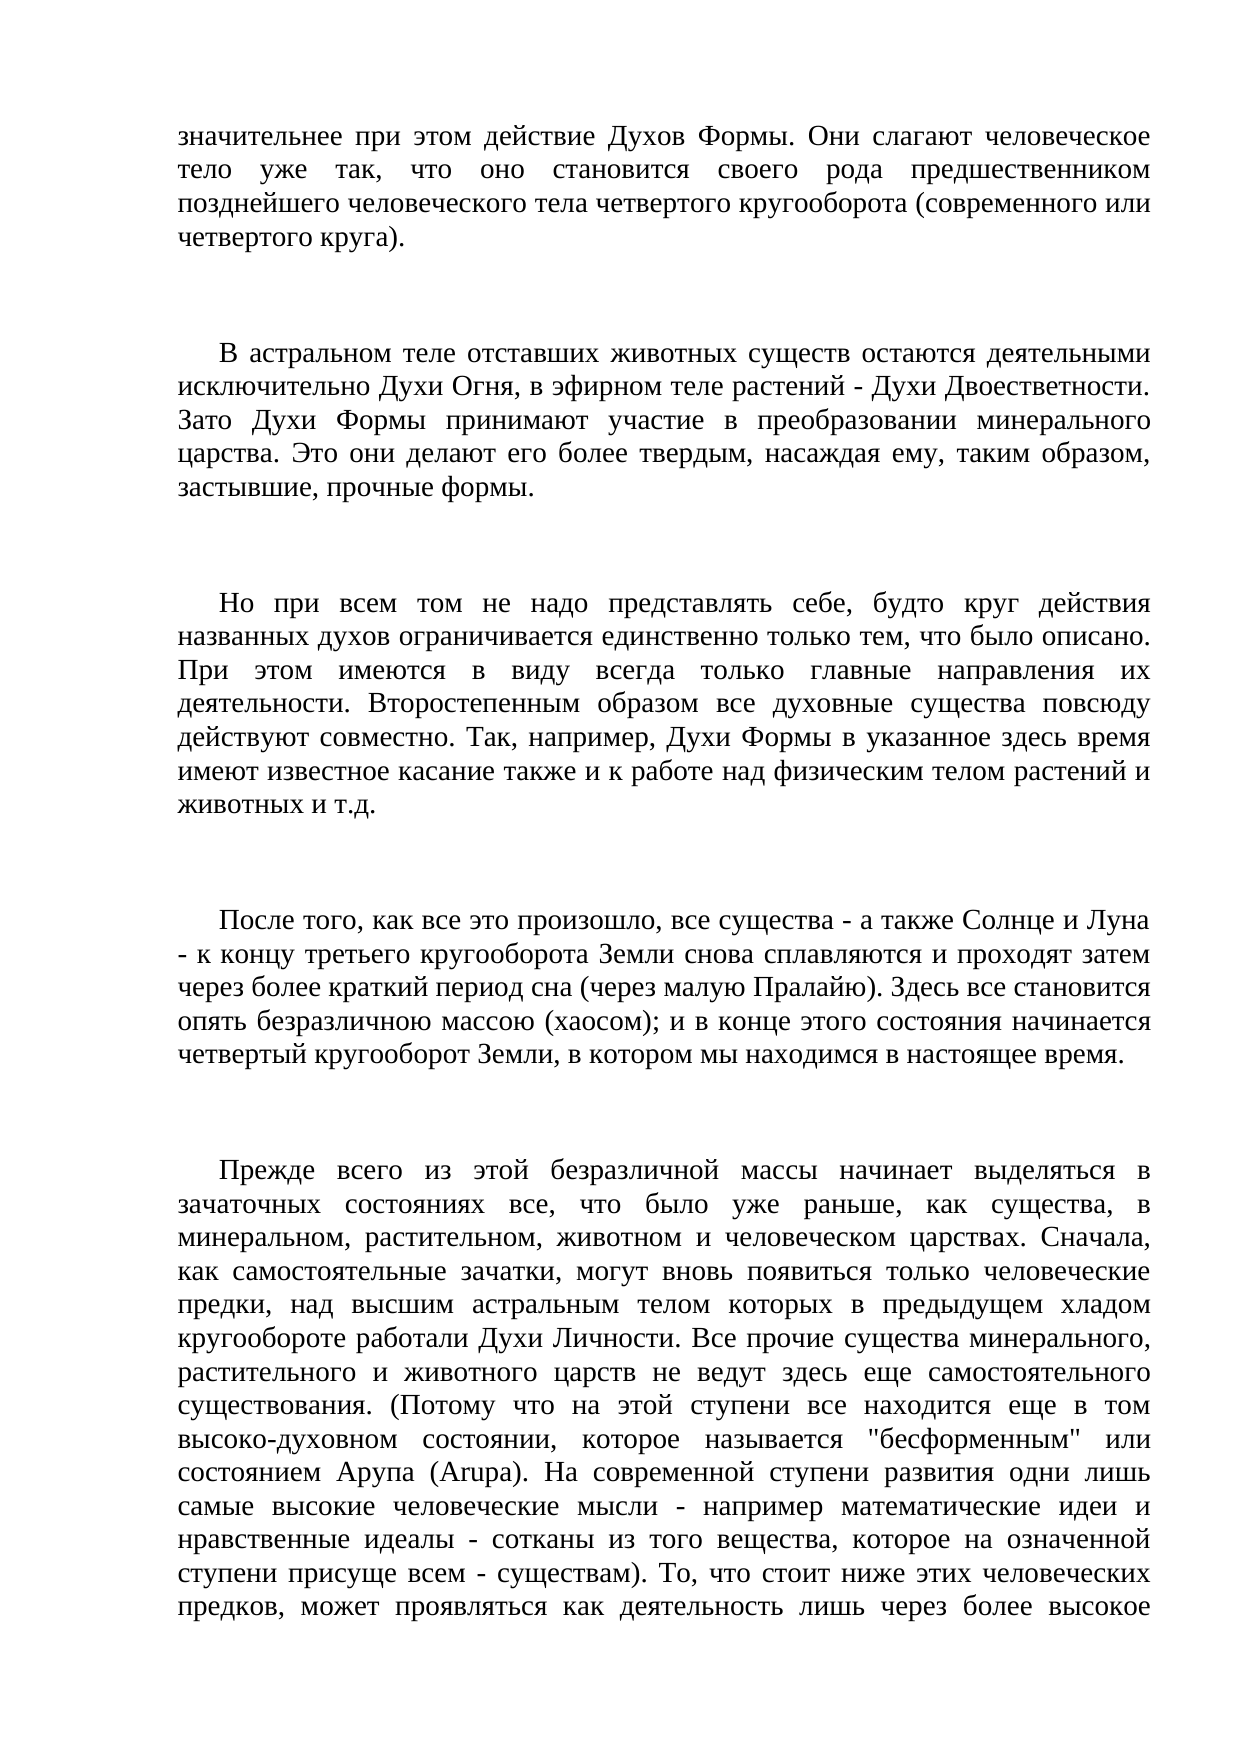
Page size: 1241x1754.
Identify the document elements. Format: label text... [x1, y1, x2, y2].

text Прежде всего из этой безразличной массы начинает выделяться в зачаточных состояниях все, что было уже раньше, как существа, в минеральном, растительном, животном и человеческом царствах. Сначала, как самостоятельные зачатки, могут вновь появиться только человеческие предки, над высшим астральным телом которых в предыдущем хладом кругообороте работали Духи Личности. Все прочие существа минерального, растительного и животного царств не ведут здесь еще самостоятельного существования. (Потому что на этой ступени все находится еще в том высоко-духовном состоянии, которое называется "бесформенным" или состоянием Арупа (Arupa). На современной ступени развития одни лишь самые высокие человеческие мысли - например математические идеи и нравственные идеалы - сотканы из того вещества, которое на означенной ступени присуще всем - существам). То, что стоит ниже этих человеческих предков, может проявляться как деятельность лишь через более высокое [177, 1152, 1152, 1622]
text значительнее при этом действие Духов Формы. Они слагают человеческое тело уже так, что оно становится своего рода предшественником позднейшего человеческого тела четвертого кругооборота (современного или четвертого круга). [177, 118, 1152, 252]
text В астральном теле отставших животных существ остаются деятельными исключительно Духи Огня, в эфирном теле растений - Духи Двоестветности. Зато Духи Формы принимают участие в преобразовании минерального царства. Это они делают его более твердым, насаждая ему, таким образом, застывшие, прочные формы. [177, 335, 1152, 502]
text Но при всем том не надо представлять себе, будто круг действия названных духов ограничивается единственно только тем, что было описано. При этом имеются в виду всегда только главные направления их деятельности. Второстепенным образом все духовные существа повсюду действуют совместно. Так, например, Духи Формы в указанное здесь время имеют известное касание также и к работе над физическим телом растений и животных и т.д. [177, 585, 1152, 820]
text После того, как все это произошло, все существа - а также Солнце и Луна - к концу третьего кругооборота Земли снова сплавляются и проходят затем через более краткий период сна (через малую Пралайю). Здесь все становится опять безразличною массою (хаосом); и в конце этого состояния начинается четвертый кругооборот Земли, в котором мы находимся в настоящее время. [177, 902, 1152, 1070]
